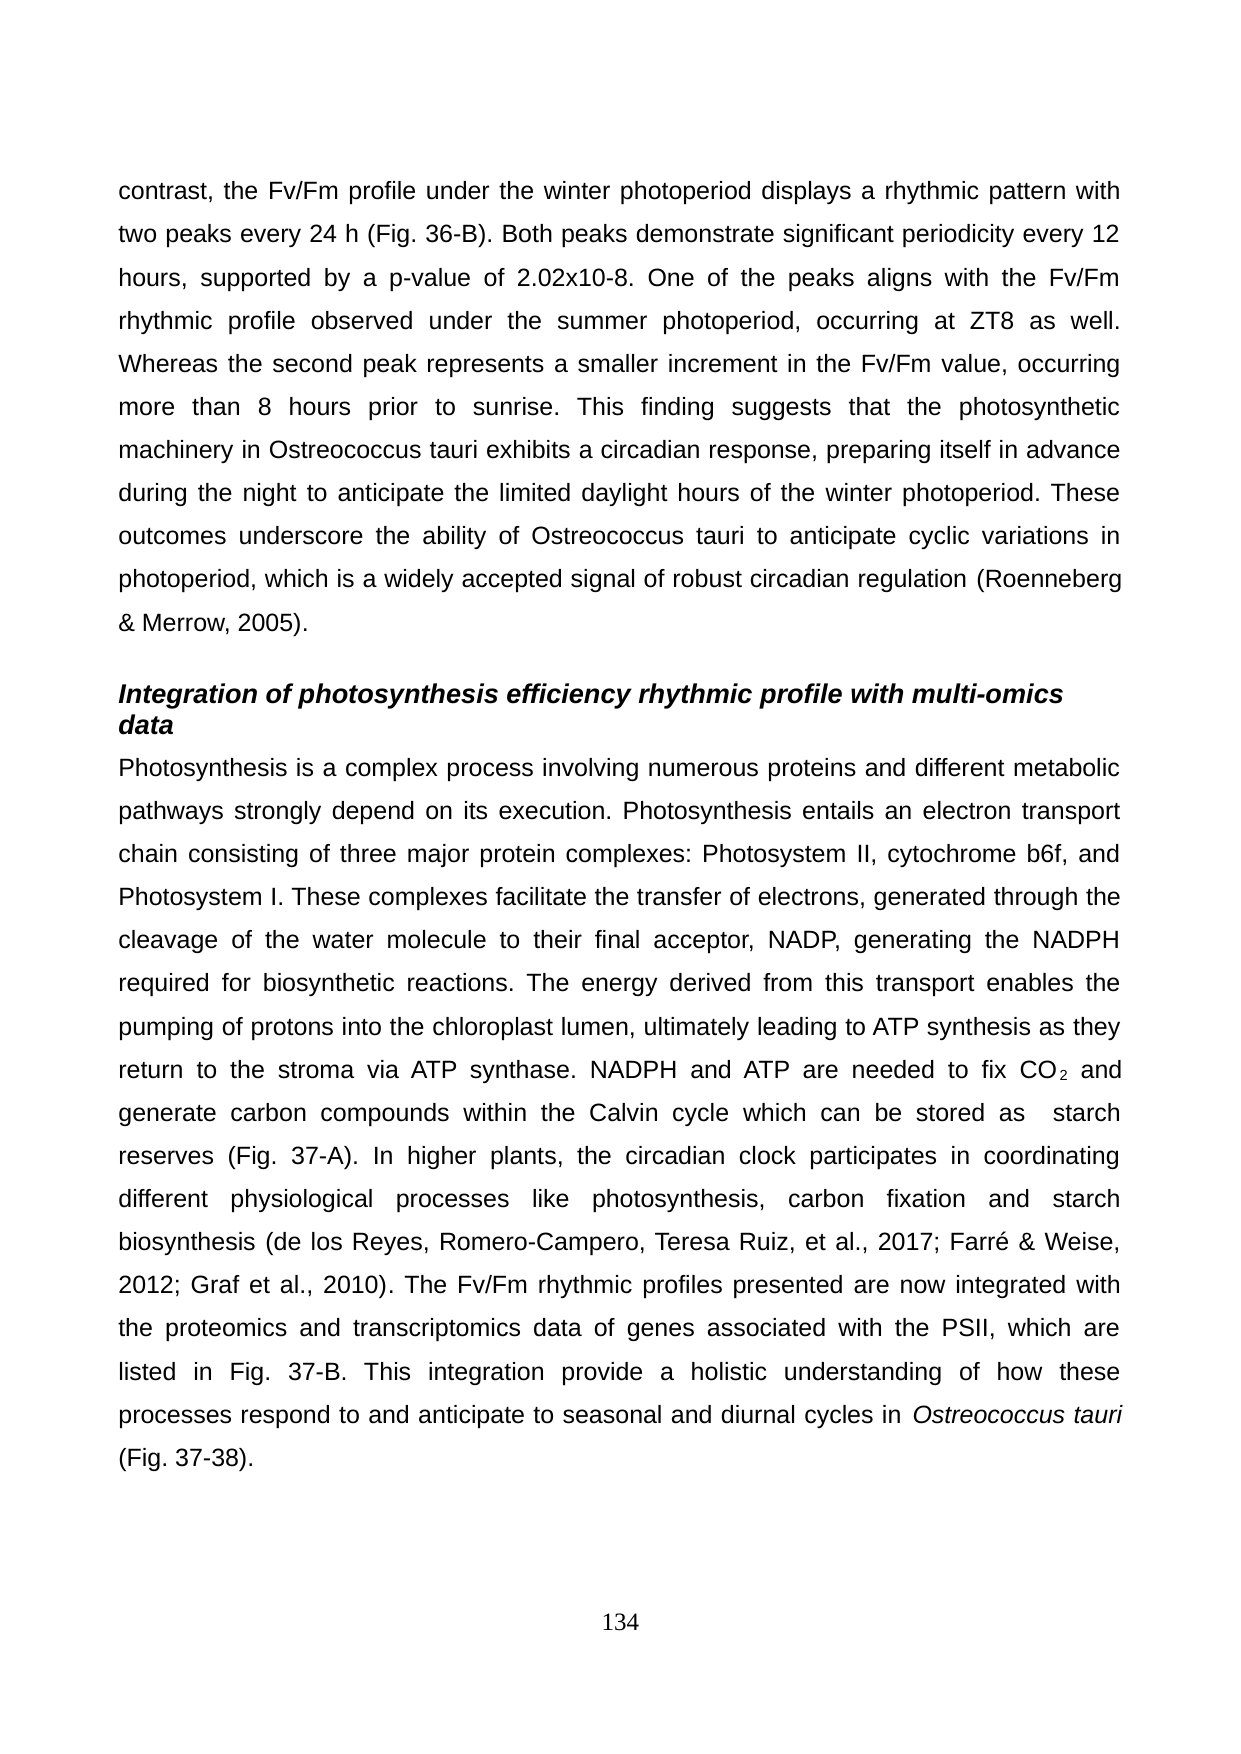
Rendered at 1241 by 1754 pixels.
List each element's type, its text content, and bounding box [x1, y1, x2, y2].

subtitle Integration of photosynthesis efficiency rhythmic profile with multi-omics data [118, 678, 1122, 740]
text Photosynthesis is a complex process involving numerous proteins and different metabolic pathways strongly depend on its execution. Photosynthesis entails an electron transport chain consisting of three major protein complexes: Photosystem II, cytochrome b6f, and Photosystem I. These complexes facilitate the transfer of electrons, generated through the cleavage of the water molecule to their final acceptor, NADP, generating the NADPH required for biosynthetic reactions. The energy derived from this transport enables the pumping of protons into the chloroplast lumen, ultimately leading to ATP synthesis as they return to the stroma via ATP synthase. NADPH and ATP are needed to fix CO2 and generate carbon compounds within the Calvin cycle which can be stored as starch reserves (Fig. 37-A). In higher plants, the circadian clock participates in coordinating different physiological processes like photosynthesis, carbon fixation and starch biosynthesis (de los Reyes, Romero-Campero, Teresa Ruiz, et al., 2017; Farré & Weise, 2012; Graf et al., 2010)⁠. The Fv/Fm rhythmic profiles presented are now integrated with the proteomics and transcriptomics data of genes associated with the PSII, which are listed in Fig. 37-B. This integration provide a holistic understanding of how these processes respond to and anticipate to seasonal and diurnal cycles in Ostreococcus tauri (Fig. 37-38). [118, 753, 1122, 1472]
text contrast, the Fv/Fm profile under the winter photoperiod displays a rhythmic pattern with two peaks every 24 h (Fig. 36-B). Both peaks demonstrate significant periodicity every 12 hours, supported by a p-value of 2.02x10-8. One of the peaks aligns with the Fv/Fm rhythmic profile observed under the summer photoperiod, occurring at ZT8 as well. Whereas the second peak represents a smaller increment in the Fv/Fm value, occurring more than 8 hours prior to sunrise. This finding suggests that the photosynthetic machinery in Ostreococcus tauri exhibits a circadian response, preparing itself in advance during the night to anticipate the limited daylight hours of the winter photoperiod. These outcomes underscore the ability of Ostreococcus tauri to anticipate cyclic variations in photoperiod, which is a widely accepted signal of robust circadian regulation (Roenneberg & Merrow, 2005)⁠. [118, 176, 1122, 636]
